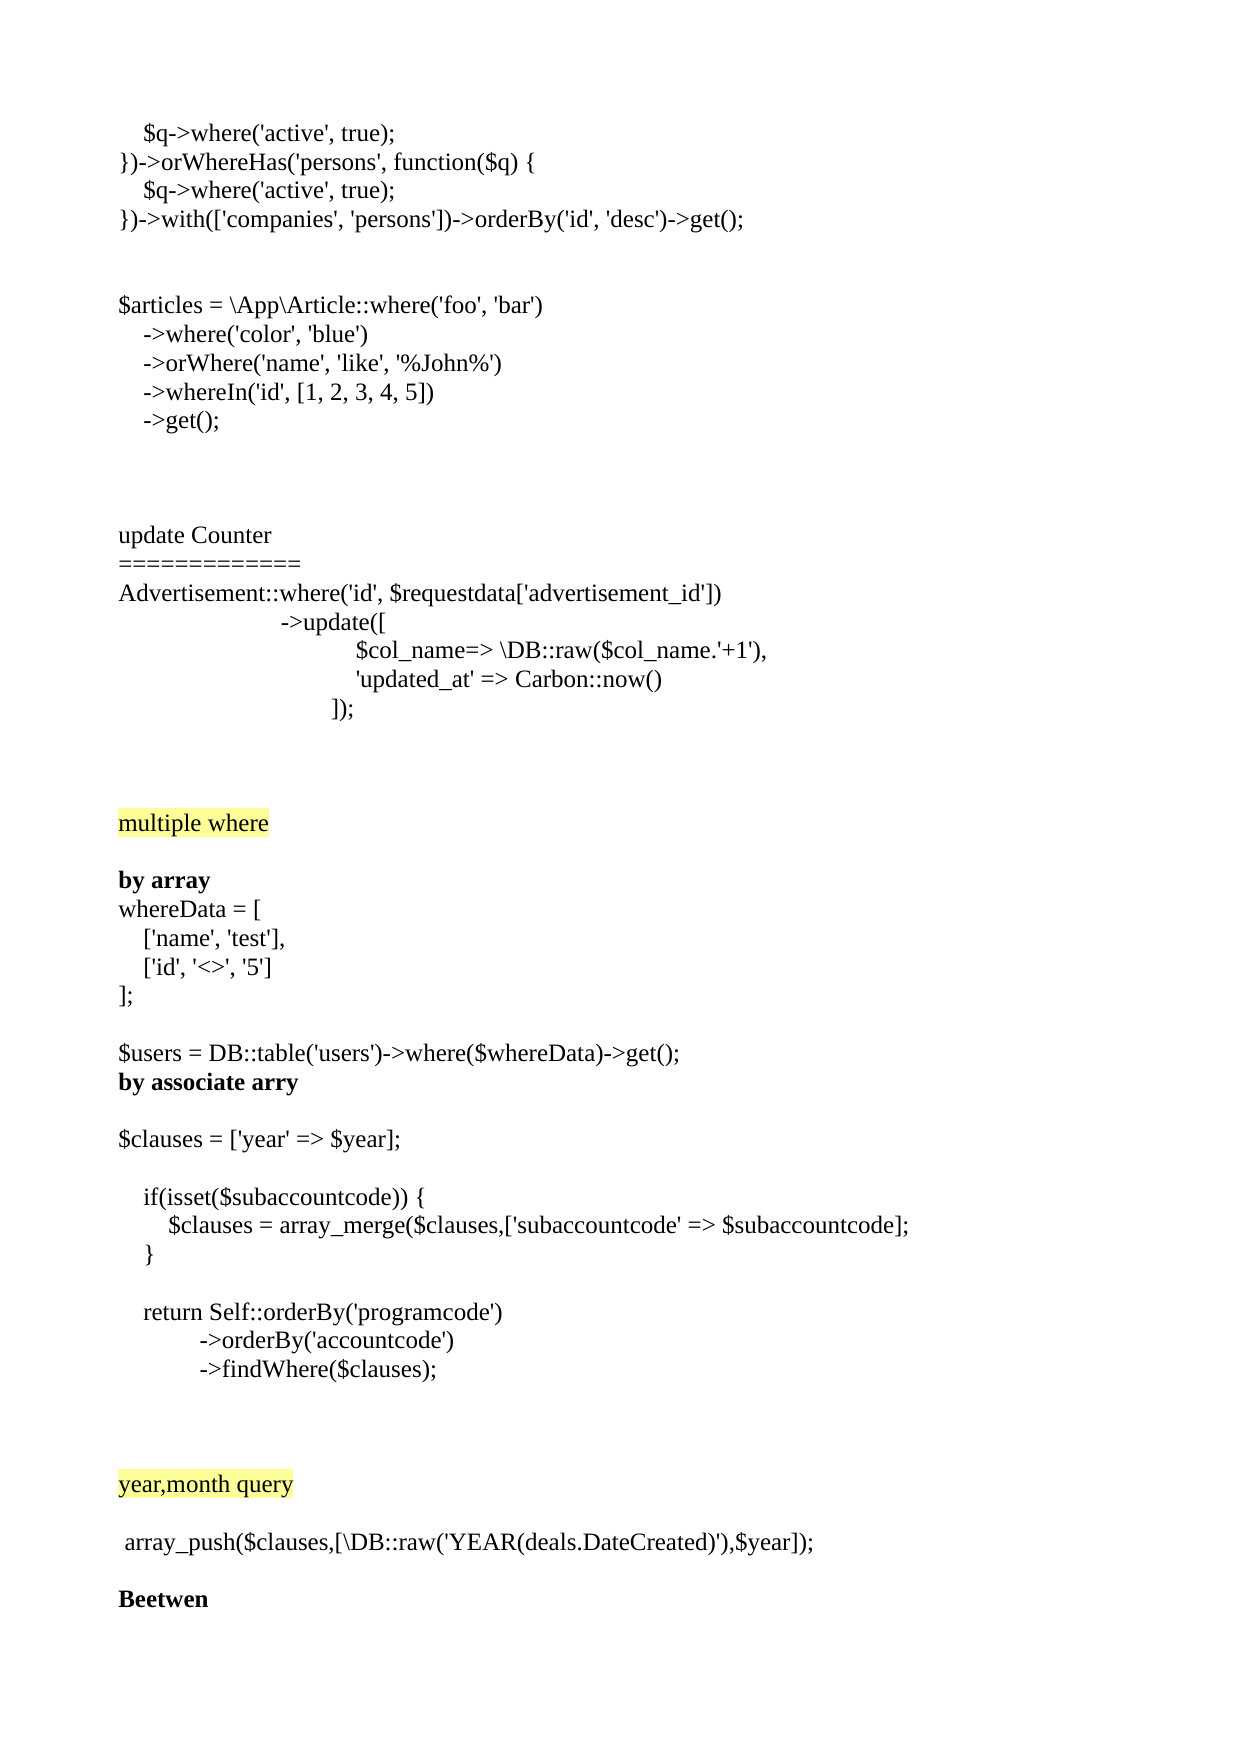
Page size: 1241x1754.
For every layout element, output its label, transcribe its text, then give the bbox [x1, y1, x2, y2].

text $users = DB::table('users')->where($whereData)->get(); [118, 1038, 1122, 1067]
text by associate arry [118, 1067, 1122, 1096]
text $articles = \App\Article::where('foo', 'bar') [118, 291, 1122, 319]
text })->with(['companies', 'persons'])->orderBy('id', 'desc')->get(); [118, 204, 1122, 233]
text Advertisement::where('id', $requestdata['advertisement_id']) [118, 578, 1122, 607]
text $clauses = ['year' => $year]; [118, 1124, 1122, 1153]
text by array [118, 866, 1122, 894]
text multiple where [118, 808, 1122, 837]
text ->where('color', 'blue') [118, 319, 1122, 348]
text $clauses = array_merge($clauses,['subaccountcode' => $subaccountcode]; [118, 1211, 1122, 1239]
text update Counter [118, 521, 1122, 549]
text return Self::orderBy('programcode') [118, 1297, 1122, 1326]
text ['name', 'test'], [118, 923, 1122, 952]
text array_push($clauses,[\DB::raw('YEAR(deals.DateCreated)'),$year]); [118, 1527, 1122, 1556]
text ]); [118, 693, 1122, 722]
text 'updated_at' => Carbon::now() [118, 664, 1122, 693]
text ============= [118, 549, 1122, 578]
text year,month query [118, 1469, 1122, 1498]
text ['id', '<>', '5'] [118, 952, 1122, 981]
text Beetwen [118, 1584, 1122, 1613]
text if(isset($subaccountcode)) { [118, 1182, 1122, 1211]
text $q->where('active', true); [118, 118, 1122, 147]
text ]; [118, 981, 1122, 1009]
text ->whereIn('id', [1, 2, 3, 4, 5]) [118, 377, 1122, 406]
text ->orWhere('name', 'like', '%John%') [118, 348, 1122, 377]
text ->findWhere($clauses); [118, 1354, 1122, 1383]
text })->orWhereHas('persons', function($q) { [118, 147, 1122, 176]
text ->get(); [118, 406, 1122, 434]
text ->orderBy('accountcode') [118, 1326, 1122, 1354]
text $q->where('active', true); [118, 176, 1122, 204]
text } [118, 1239, 1122, 1268]
text $col_name=> \DB::raw($col_name.'+1'), [118, 636, 1122, 664]
text ->update([ [118, 607, 1122, 636]
text whereData = [ [118, 894, 1122, 923]
